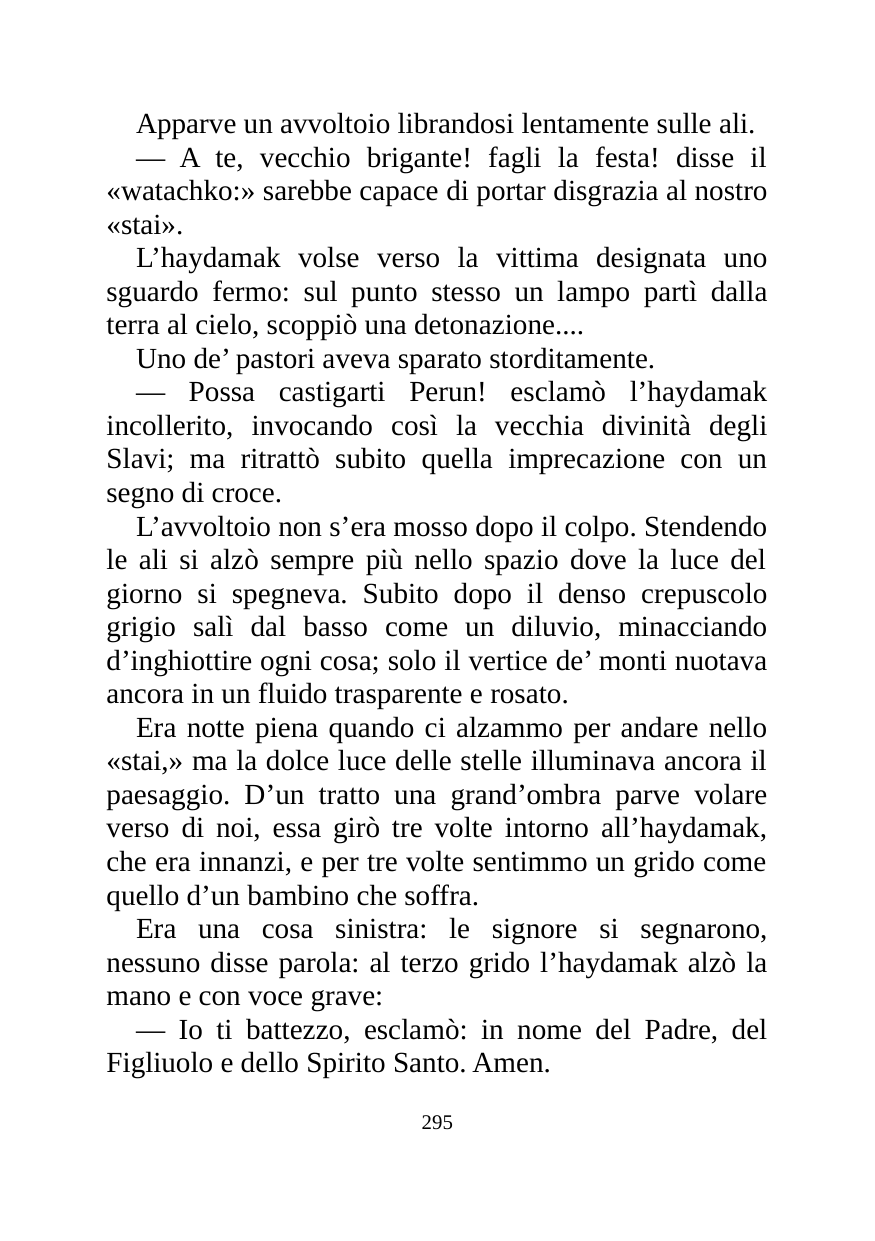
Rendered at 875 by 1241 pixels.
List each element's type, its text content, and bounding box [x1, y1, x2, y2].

text — Possa castigarti Perun! esclamò l’haydamak incollerito, invocando così la vecchia divinità degli Slavi; ma ritrattò subito quella imprecazione con un segno di croce. [106, 374, 768, 509]
text L’haydamak volse verso la vittima designata uno sguardo fermo: sul punto stesso un lampo partì dalla terra al cielo, scoppiò una detonazione.... [106, 240, 768, 341]
text L’avvoltoio non s’era mosso dopo il colpo. Stendendo le ali si alzò sempre più nello spazio dove la luce del giorno si spegneva. Subito dopo il denso crepuscolo grigio salì dal basso come un diluvio, minacciando d’inghiottire ogni cosa; solo il vertice de’ monti nuotava ancora in un fluido trasparente e rosato. [106, 509, 768, 710]
text — A te, vecchio brigante! fagli la festa! disse il «watachko:» sarebbe capace di portar disgrazia al nostro «stai». [106, 140, 768, 240]
text Uno de’ pastori aveva sparato storditamente. [106, 341, 768, 374]
text — Io ti battezzo, esclamò: in nome del Padre, del Figliuolo e dello Spirito Santo. Amen. [106, 1012, 768, 1079]
text Apparve un avvoltoio librandosi lentamente sulle ali. [106, 106, 768, 140]
text Era una cosa sinistra: le signore si segnarono, nessuno disse parola: al terzo grido l’haydamak alzò la mano e con voce grave: [106, 911, 768, 1012]
text Era notte piena quando ci alzammo per andare nello «stai,» ma la dolce luce delle stelle illuminava ancora il paesaggio. D’un tratto una grand’ombra parve volare verso di noi, essa girò tre volte intorno all’haydamak, che era innanzi, e per tre volte sentimmo un grido come quello d’un bambino che soffra. [106, 710, 768, 911]
